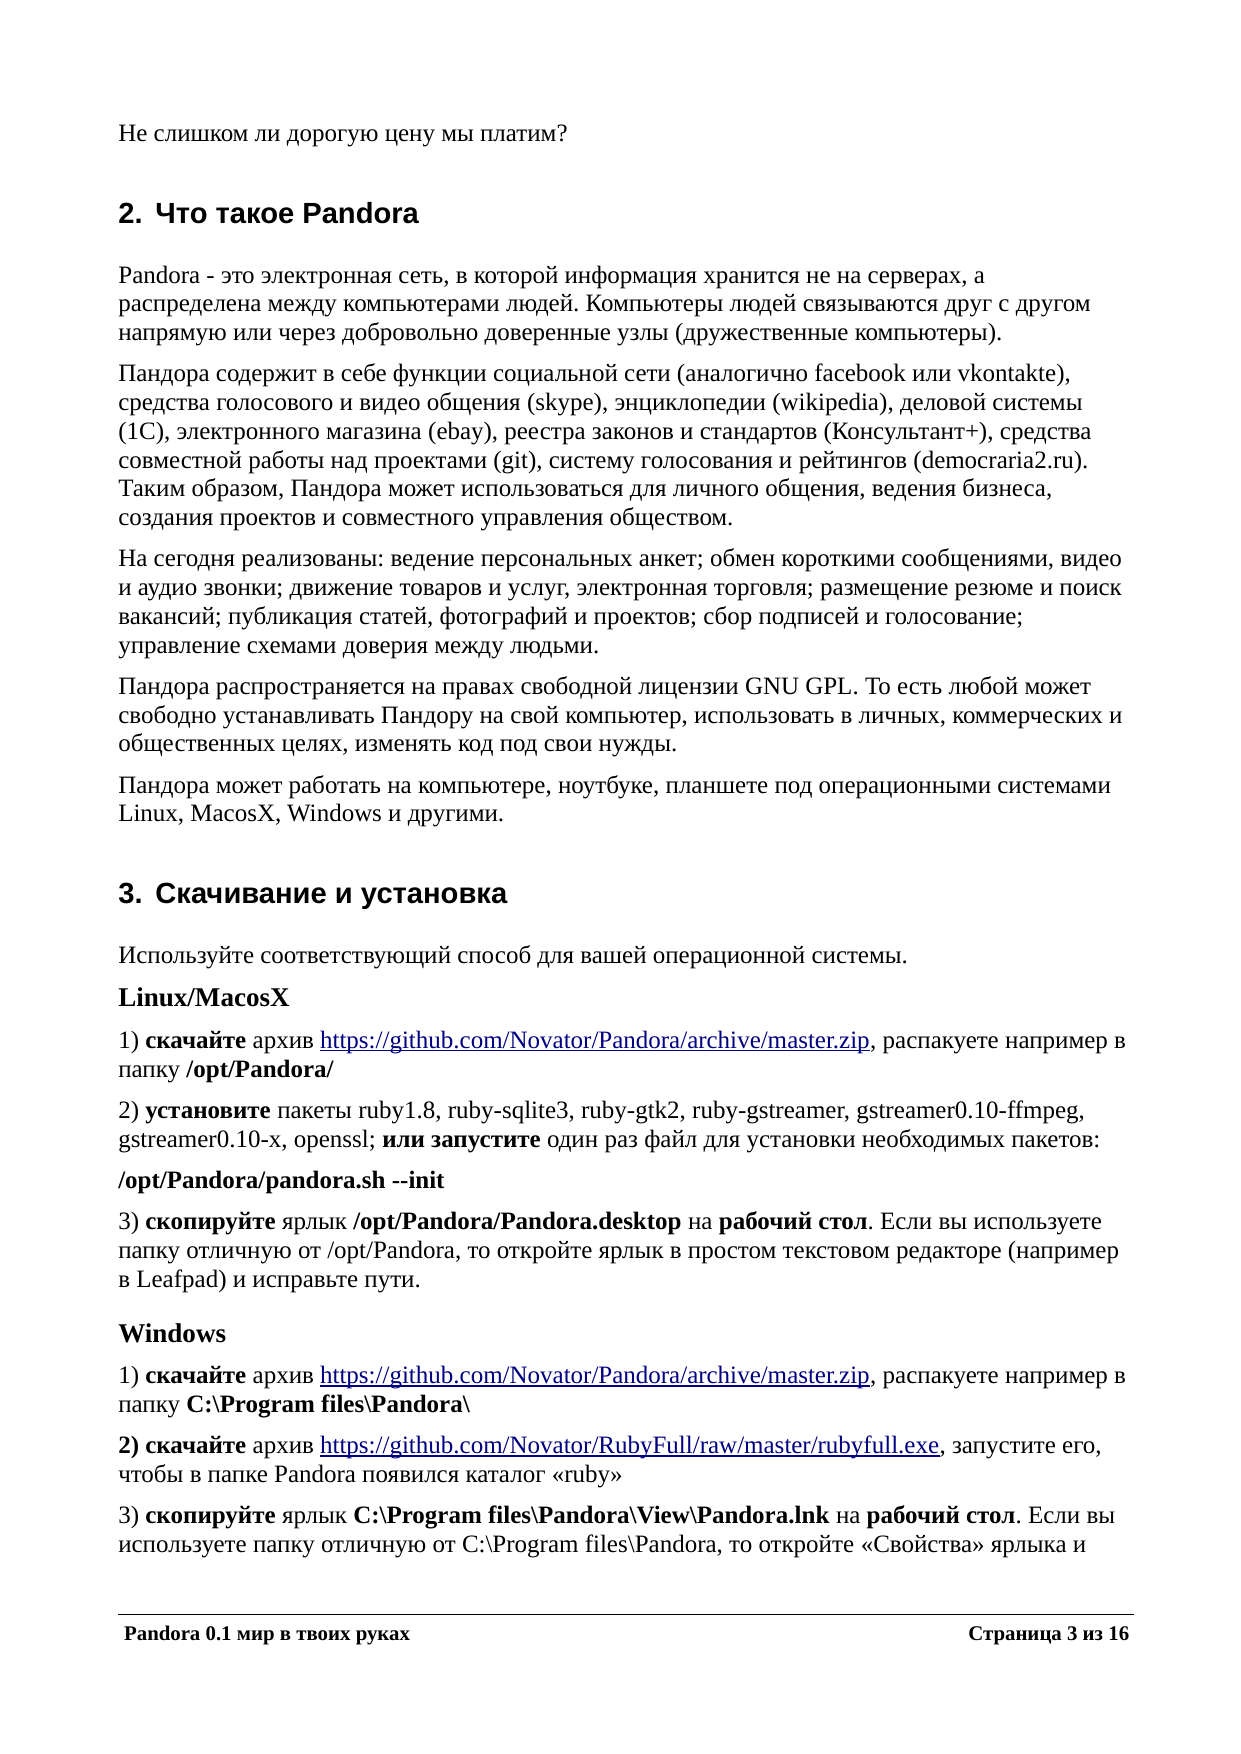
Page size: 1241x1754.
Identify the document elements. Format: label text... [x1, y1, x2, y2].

text Пандора содержит в себе функции социальной сети (аналогично facebook или vkontakte), средства голосового и видео общения (skype), энциклопедии (wikipedia), деловой системы (1C), электронного магазина (ebay), реестра законов и стандартов (Консультант+), средства совместной работы над проектами (git), систему голосования и рейтингов (democraria2.ru). Таким образом, Пандора может использоваться для личного общения, ведения бизнеса, создания проектов и совместного управления обществом. [118, 358, 1134, 531]
text 1) скачайте архив https://github.com/Novator/Pandora/archive/master.zip, распакуете например в папку C:\Program files\Pandora\ [118, 1360, 1134, 1418]
text 1) скачайте архив https://github.com/Novator/Pandora/archive/master.zip, распакуете например в папку /opt/Pandora/ [118, 1025, 1134, 1082]
text Linux/MacosX [118, 981, 1134, 1012]
subtitle Скачивание и установка [118, 876, 1134, 910]
text 3) скопируйте ярлык /opt/Pandora/Pandora.desktop на рабочий стол. Если вы используете папку отличную от /opt/Pandora, то откройте ярлык в простом текстовом редакторе (например в Leafpad) и исправьте пути. [118, 1206, 1134, 1292]
text На сегодня реализованы: ведение персональных анкет; обмен короткими сообщениями, видео и аудио звонки; движение товаров и услуг, электронная торговля; размещение резюме и поиск вакансий; публикация статей, фотографий и проектов; сбор подписей и голосование; управление схемами доверия между людьми. [118, 543, 1134, 658]
text Pandora - это электронная сеть, в которой информация хранится не на серверах, а распределена между компьютерами людей. Компьютеры людей связываются друг с другом напрямую или через добровольно доверенные узлы (дружественные компьютеры). [118, 260, 1134, 346]
text Пандора распространяется на правах свободной лицензии GNU GPL. То есть любой может свободно устанавливать Пандору на свой компьютер, использовать в личных, коммерческих и общественных целях, изменять код под свои нужды. [118, 671, 1134, 757]
text Используйте соответствующий способ для вашей операционной системы. [118, 940, 1134, 969]
text 3) скопируйте ярлык C:\Program files\Pandora\View\Pandora.lnk на рабочий стол. Если вы используете папку отличную от C:\Program files\Pandora, то откройте «Свойства» ярлыка и [118, 1500, 1134, 1558]
text 2) скачайте архив https://github.com/Novator/RubyFull/raw/master/rubyfull.exe, запустите его, чтобы в папке Pandora появился каталог «ruby» [118, 1430, 1134, 1488]
text Windows [118, 1317, 1134, 1348]
text Пандора может работать на компьютере, ноутбуке, планшете под операционными системами Linux, MacosX, Windows и другими. [118, 770, 1134, 827]
text Не слишком ли дорогую цену мы платим? [118, 118, 1134, 147]
subtitle Что такое Pandora [118, 196, 1134, 229]
text /opt/Pandora/pandora.sh --init [118, 1165, 1134, 1194]
text 2) установите пакеты ruby1.8, ruby-sqlite3, ruby-gtk2, ruby-gstreamer, gstreamer0.10-ffmpeg, gstreamer0.10-x, openssl; или запустите один раз файл для установки необходимых пакетов: [118, 1095, 1134, 1152]
